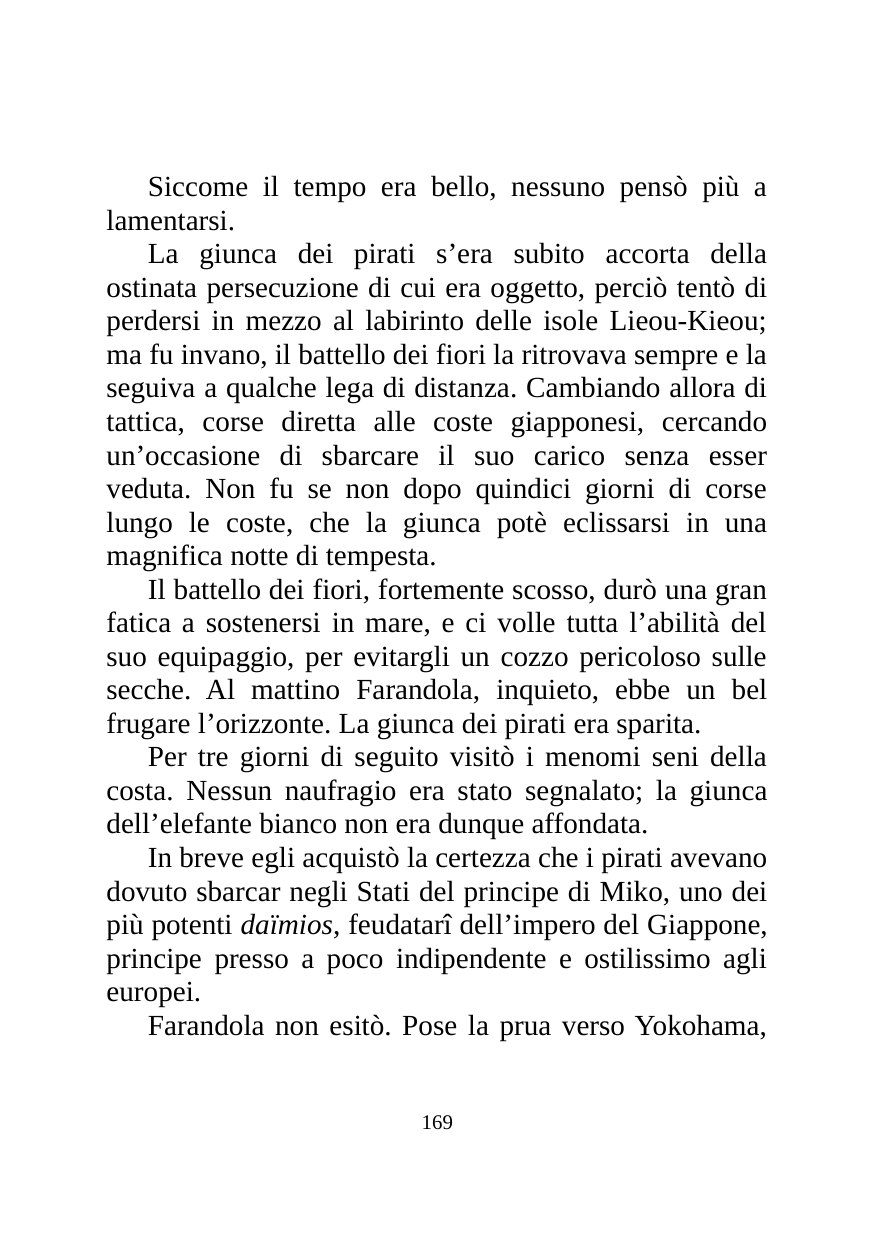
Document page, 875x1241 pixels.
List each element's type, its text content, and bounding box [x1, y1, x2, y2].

text Il battello dei fiori, fortemente scosso, durò una gran fatica a sostenersi in mare, e ci volle tutta l’abilità del suo equipaggio, per evitargli un cozzo pericoloso sulle secche. Al mattino Farandola, inquieto, ebbe un bel frugare l’orizzonte. La giunca dei pirati era sparita. [106, 572, 768, 739]
text Per tre giorni di seguito visitò i menomi seni della costa. Nessun naufragio era stato segnalato; la giunca dell’elefante bianco non era dunque affondata. [106, 739, 768, 840]
text In breve egli acquistò la certezza che i pirati avevano dovuto sbarcar negli Stati del principe di Miko, uno dei più potenti daïmios, feudatarî dell’impero del Giappone, principe presso a poco indipendente e ostilissimo agli europei. [106, 840, 768, 1008]
text Siccome il tempo era bello, nessuno pensò più a lamentarsi. [106, 169, 768, 236]
text Farandola non esitò. Pose la prua verso Yokohama, [106, 1008, 768, 1041]
text La giunca dei pirati s’era subito accorta della ostinata persecuzione di cui era oggetto, perciò tentò di perdersi in mezzo al labirinto delle isole Lieou-Kieou; ma fu invano, il battello dei fiori la ritrovava sempre e la seguiva a qualche lega di distanza. Cambiando allora di tattica, corse diretta alle coste giapponesi, cercando un’occasione di sbarcare il suo carico senza esser veduta. Non fu se non dopo quindici giorni di corse lungo le coste, che la giunca potè eclissarsi in una magnifica notte di tempesta. [106, 236, 768, 572]
